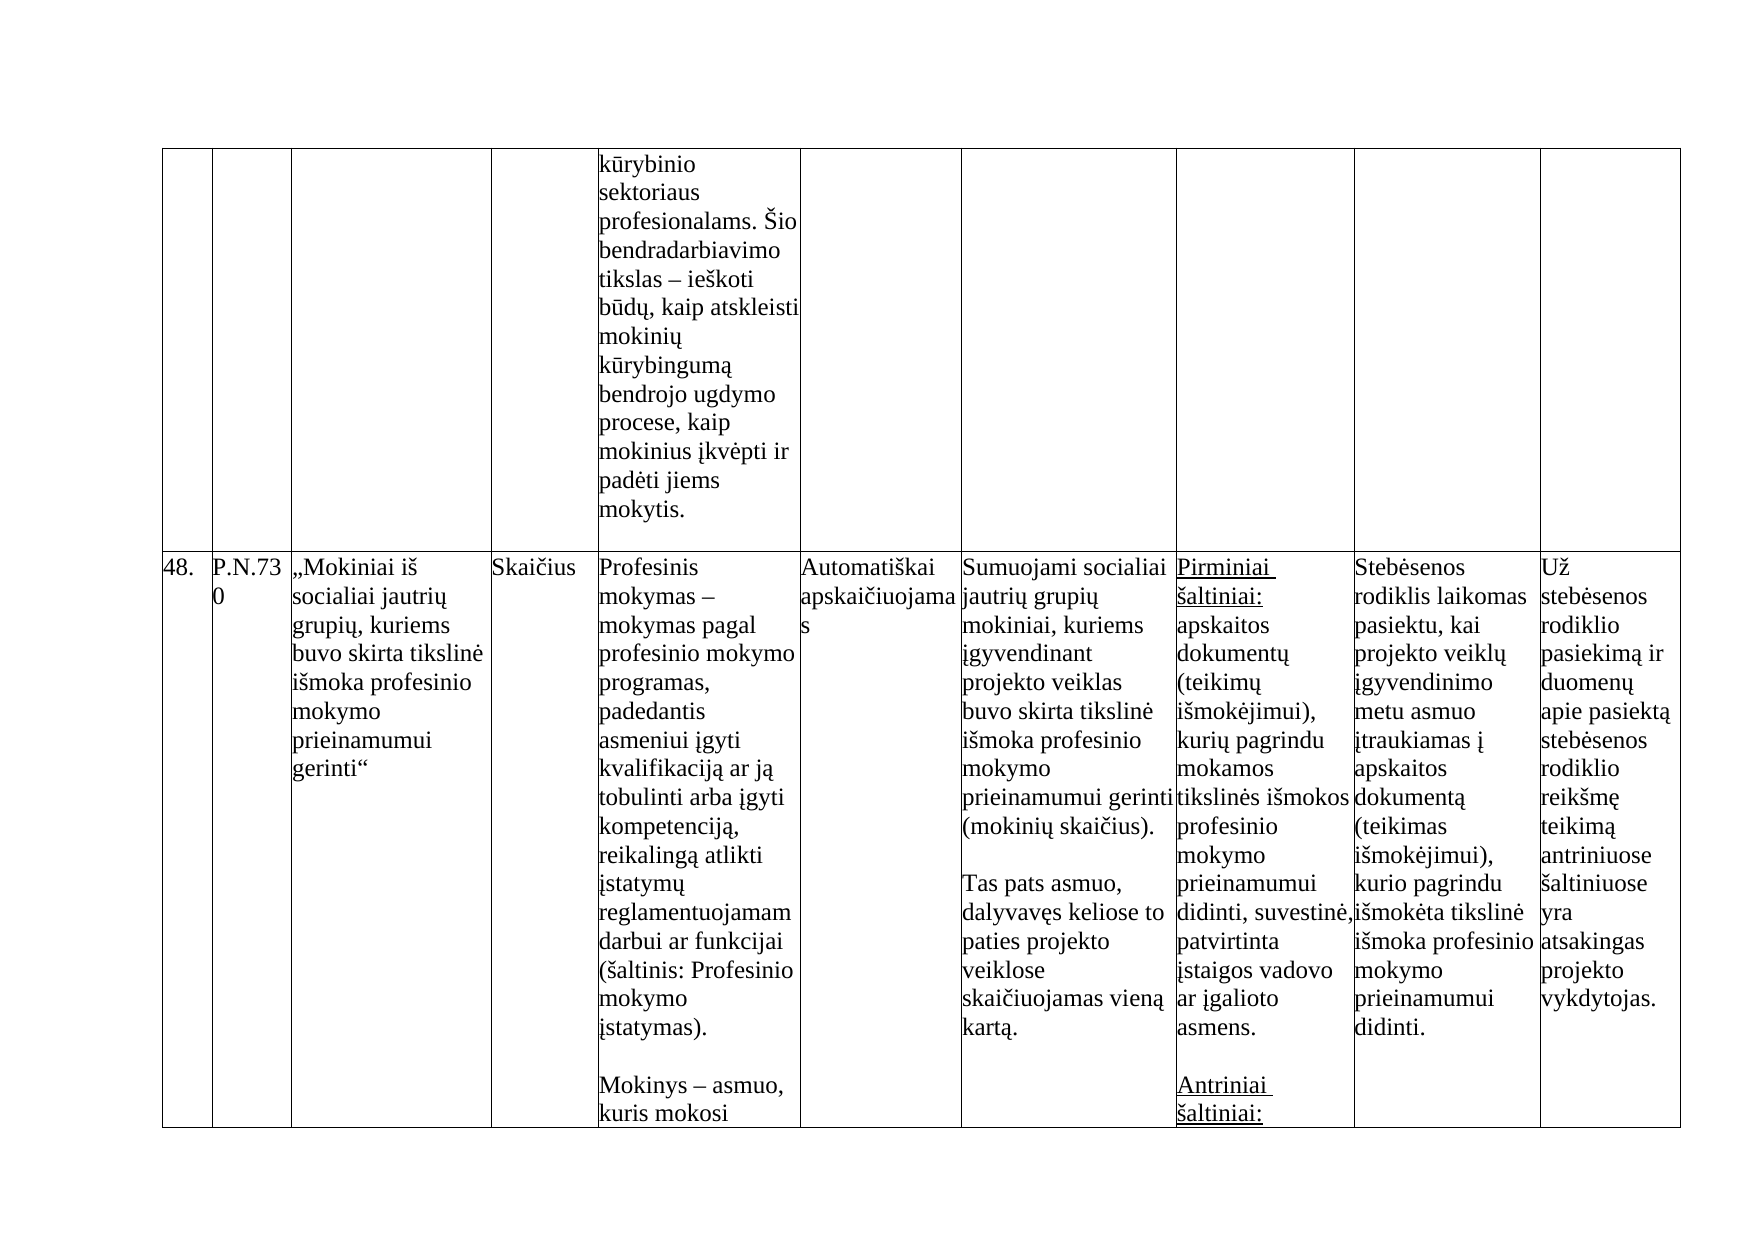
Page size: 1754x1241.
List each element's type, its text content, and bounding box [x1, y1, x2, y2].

table_cell [163, 149, 212, 551]
table_cell „Mokiniai iš socialiai jautrių grupių, kuriems buvo skirta tikslinė išmoka profesinio mokymo prieinamumui gerinti“ [292, 552, 491, 1127]
table_cell [962, 149, 1176, 551]
table_cell [292, 149, 491, 551]
table_cell [492, 149, 598, 551]
table_cell P.N.730 [213, 552, 291, 1127]
table_cell Stebėsenos rodiklis laikomas pasiektu, kai projekto veiklų įgyvendinimo metu asmuo įtraukiamas į apskaitos dokumentą (teikimas išmokėjimui), kurio pagrindu išmokėta tikslinė išmoka profesinio mokymo prieinamumui didinti. [1355, 552, 1540, 1127]
table_cell Skaičius [492, 552, 598, 1127]
table_cell Pirminiai šaltiniai: apskaitos dokumentų (teikimų išmokėjimui), kurių pagrindu mokamos tikslinės išmokos profesinio mokymo prieinamumui didinti, suvestinė, patvirtinta įstaigos vadovo ar įgalioto asmens. Antriniai šaltiniai: [1177, 552, 1354, 1127]
table_cell Automatiškai apskaičiuojamas [801, 552, 961, 1127]
table_cell [213, 149, 291, 551]
table_cell Sumuojami socialiai jautrių grupių mokiniai, kuriems įgyvendinant projekto veiklas buvo skirta tikslinė išmoka profesinio mokymo prieinamumui gerinti (mokinių skaičius). Tas pats asmuo, dalyvavęs keliose to paties projekto veiklose skaičiuojamas vieną kartą. [962, 552, 1176, 1127]
table_cell [801, 149, 961, 551]
table_cell 48. [163, 552, 212, 1127]
table_cell [1541, 149, 1680, 551]
table_cell [1355, 149, 1540, 551]
table_cell Už stebėsenos rodiklio pasiekimą ir duomenų apie pasiektą stebėsenos rodiklio reikšmę teikimą antriniuose šaltiniuose yra atsakingas projekto vykdytojas. [1541, 552, 1680, 1127]
table_cell kūrybinio sektoriaus profesionalams. Šio bendradarbiavimo tikslas – ieškoti būdų, kaip atskleisti mokinių kūrybingumą bendrojo ugdymo procese, kaip mokinius įkvėpti ir padėti jiems mokytis. [599, 149, 800, 551]
table_cell [1177, 149, 1354, 551]
table_cell Profesinis mokymas – mokymas pagal profesinio mokymo programas, padedantis asmeniui įgyti kvalifikaciją ar ją tobulinti arba įgyti kompetenciją, reikalingą atlikti įstatymų reglamentuojamam darbui ar funkcijai (šaltinis: Profesinio mokymo įstatymas). Mokinys – asmuo, kuris mokosi [599, 552, 800, 1127]
